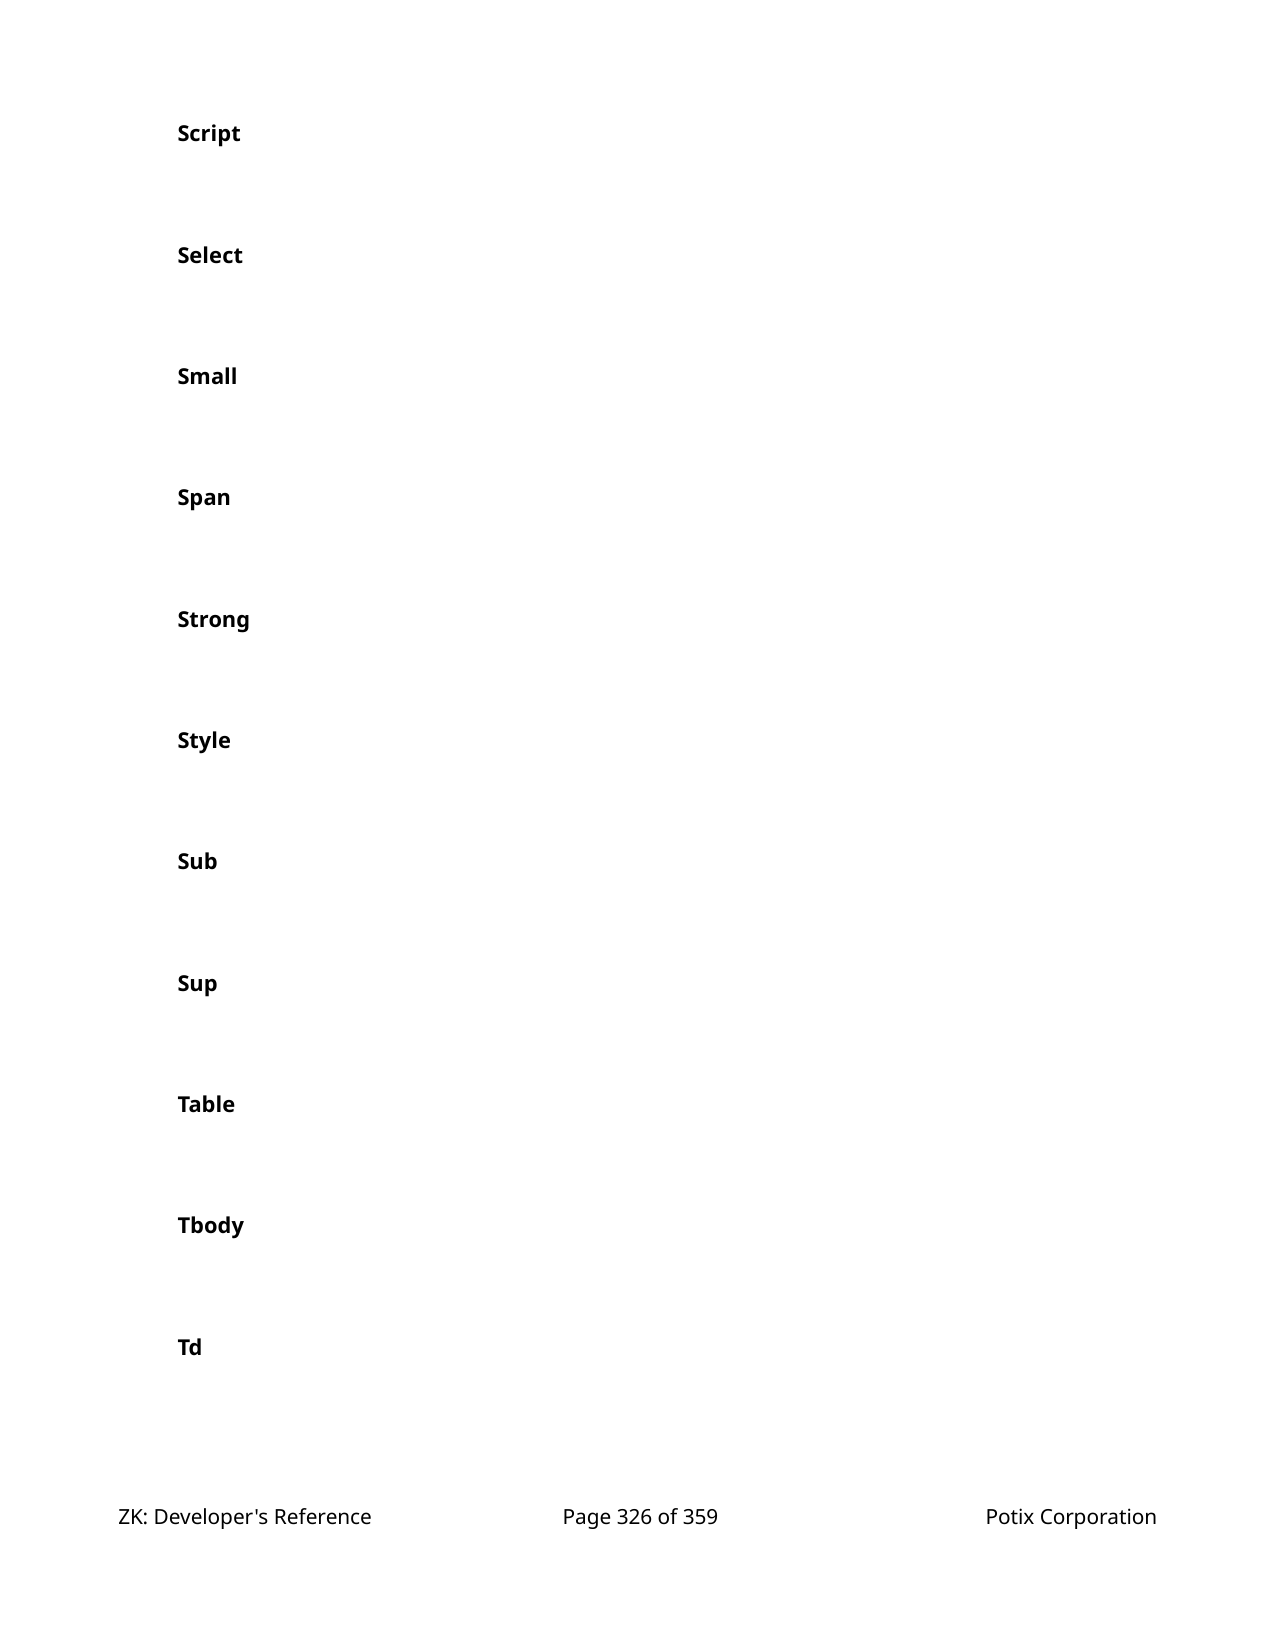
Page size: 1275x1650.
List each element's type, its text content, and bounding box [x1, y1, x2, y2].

subtitle Sub [177, 846, 1157, 876]
subtitle Script [177, 118, 1157, 148]
subtitle Span [177, 482, 1157, 512]
subtitle Style [177, 725, 1157, 755]
subtitle Select [177, 239, 1157, 269]
subtitle Sup [177, 968, 1157, 998]
subtitle Td [177, 1332, 1157, 1362]
subtitle Small [177, 361, 1157, 391]
subtitle Tbody [177, 1210, 1157, 1240]
subtitle Strong [177, 603, 1157, 633]
subtitle Table [177, 1089, 1157, 1119]
